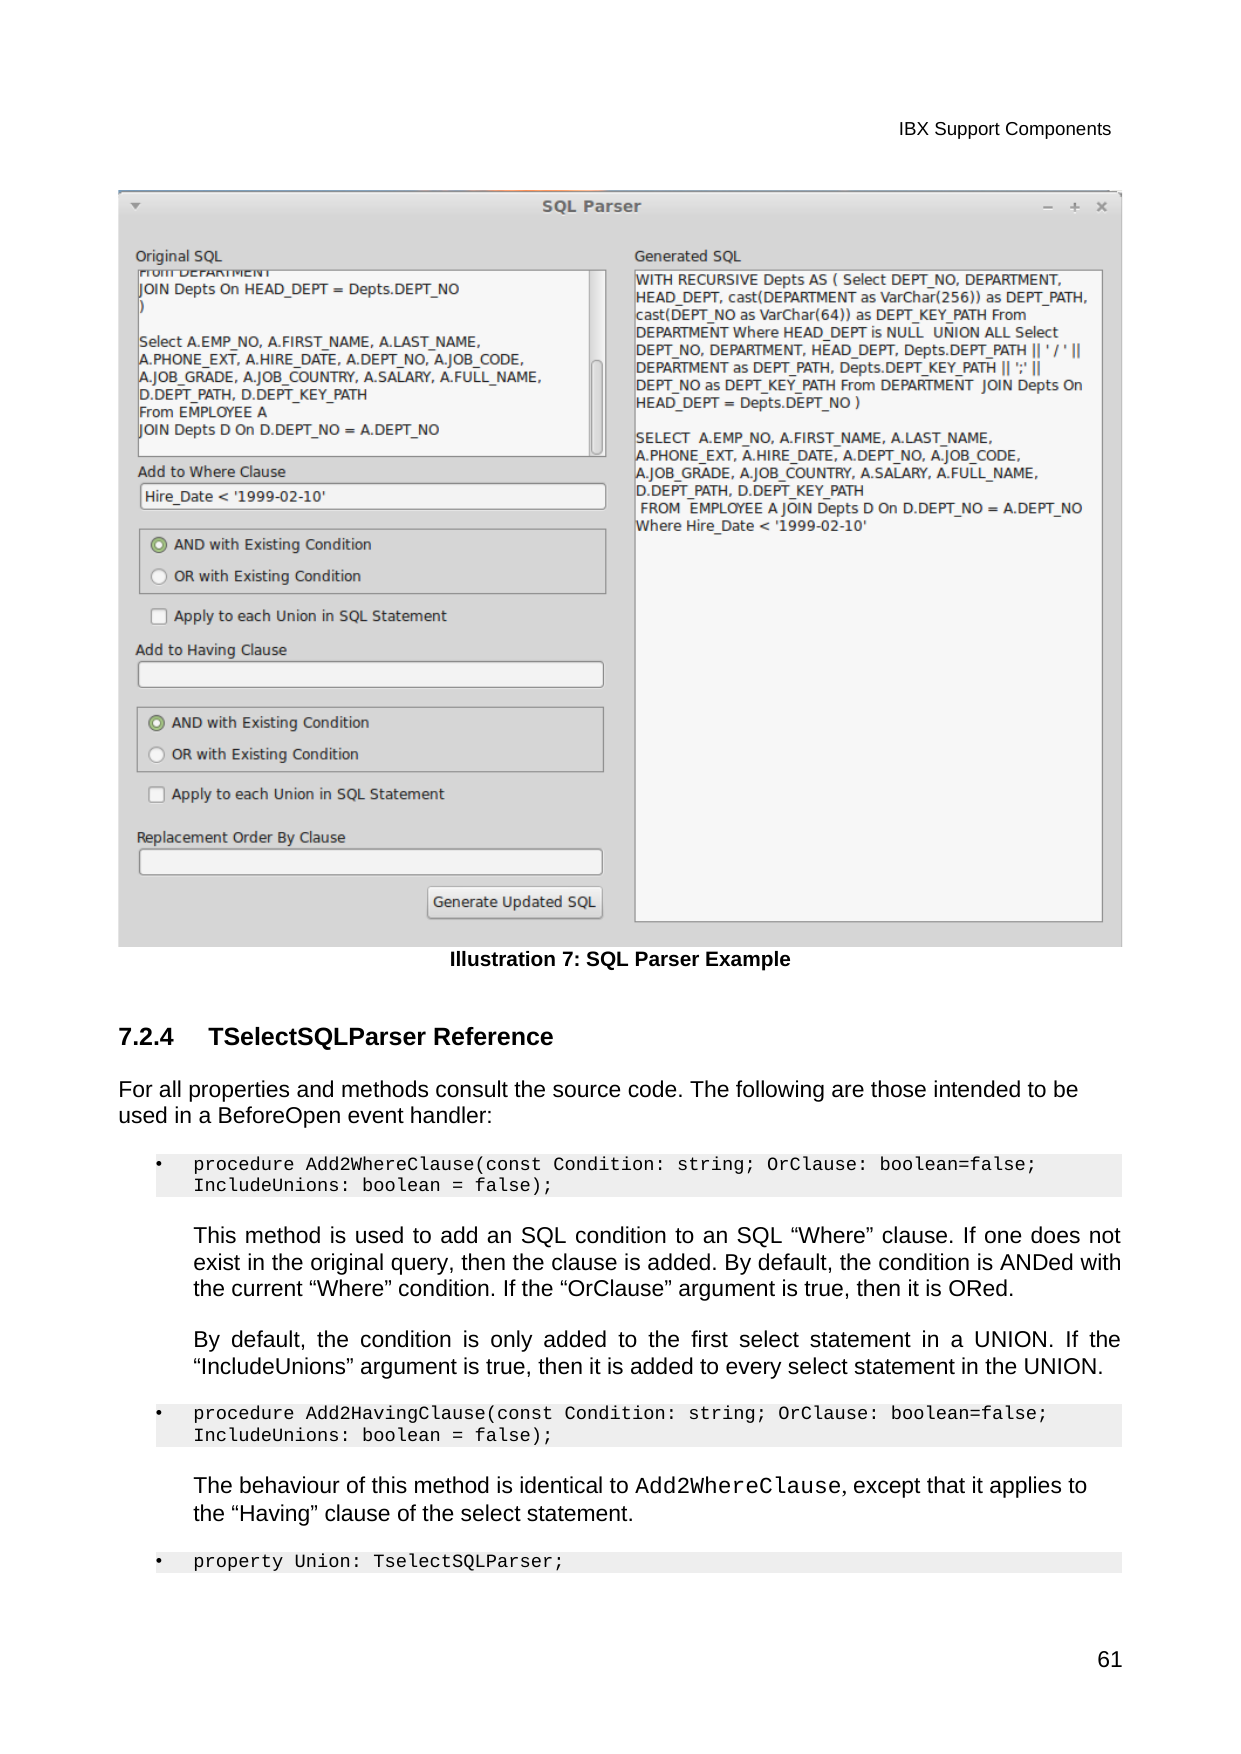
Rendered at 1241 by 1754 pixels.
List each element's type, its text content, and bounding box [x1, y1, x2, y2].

list procedure Add2WhereClause(const Condition: string; OrClause: boolean=false; IncludeUnions: boolean = false); [156, 1154, 1122, 1197]
text For all properties and methods consult the source code. The following are those intended to be used in a BeforeOpen event handler: [118, 1076, 1122, 1129]
list procedure Add2HavingClause(const Condition: string; OrClause: boolean=false; IncludeUnions: boolean = false); [156, 1404, 1122, 1447]
picture [118, 190, 1123, 947]
text Illustration 7: SQL Parser Example [118, 947, 1122, 970]
text This method is used to add an SQL condition to an SQL “Where” clause. If one does not exist in the original query, then the clause is added. By default, the condition is ANDed with the current “Where” condition. If the “OrClause” argument is true, then it is ORed. [193, 1222, 1122, 1301]
text The behaviour of this method is identical to Add2WhereClause, except that it applies to the “Having” clause of the select statement. [193, 1472, 1122, 1527]
list property Union: TselectSQLParser; [156, 1552, 1122, 1573]
subtitle TSelectSQLParser Reference [118, 1022, 1122, 1051]
text By default, the condition is only added to the first select statement in a UNION. If the “IncludeUnions” argument is true, then it is added to every select statement in the UNION. [193, 1326, 1122, 1379]
